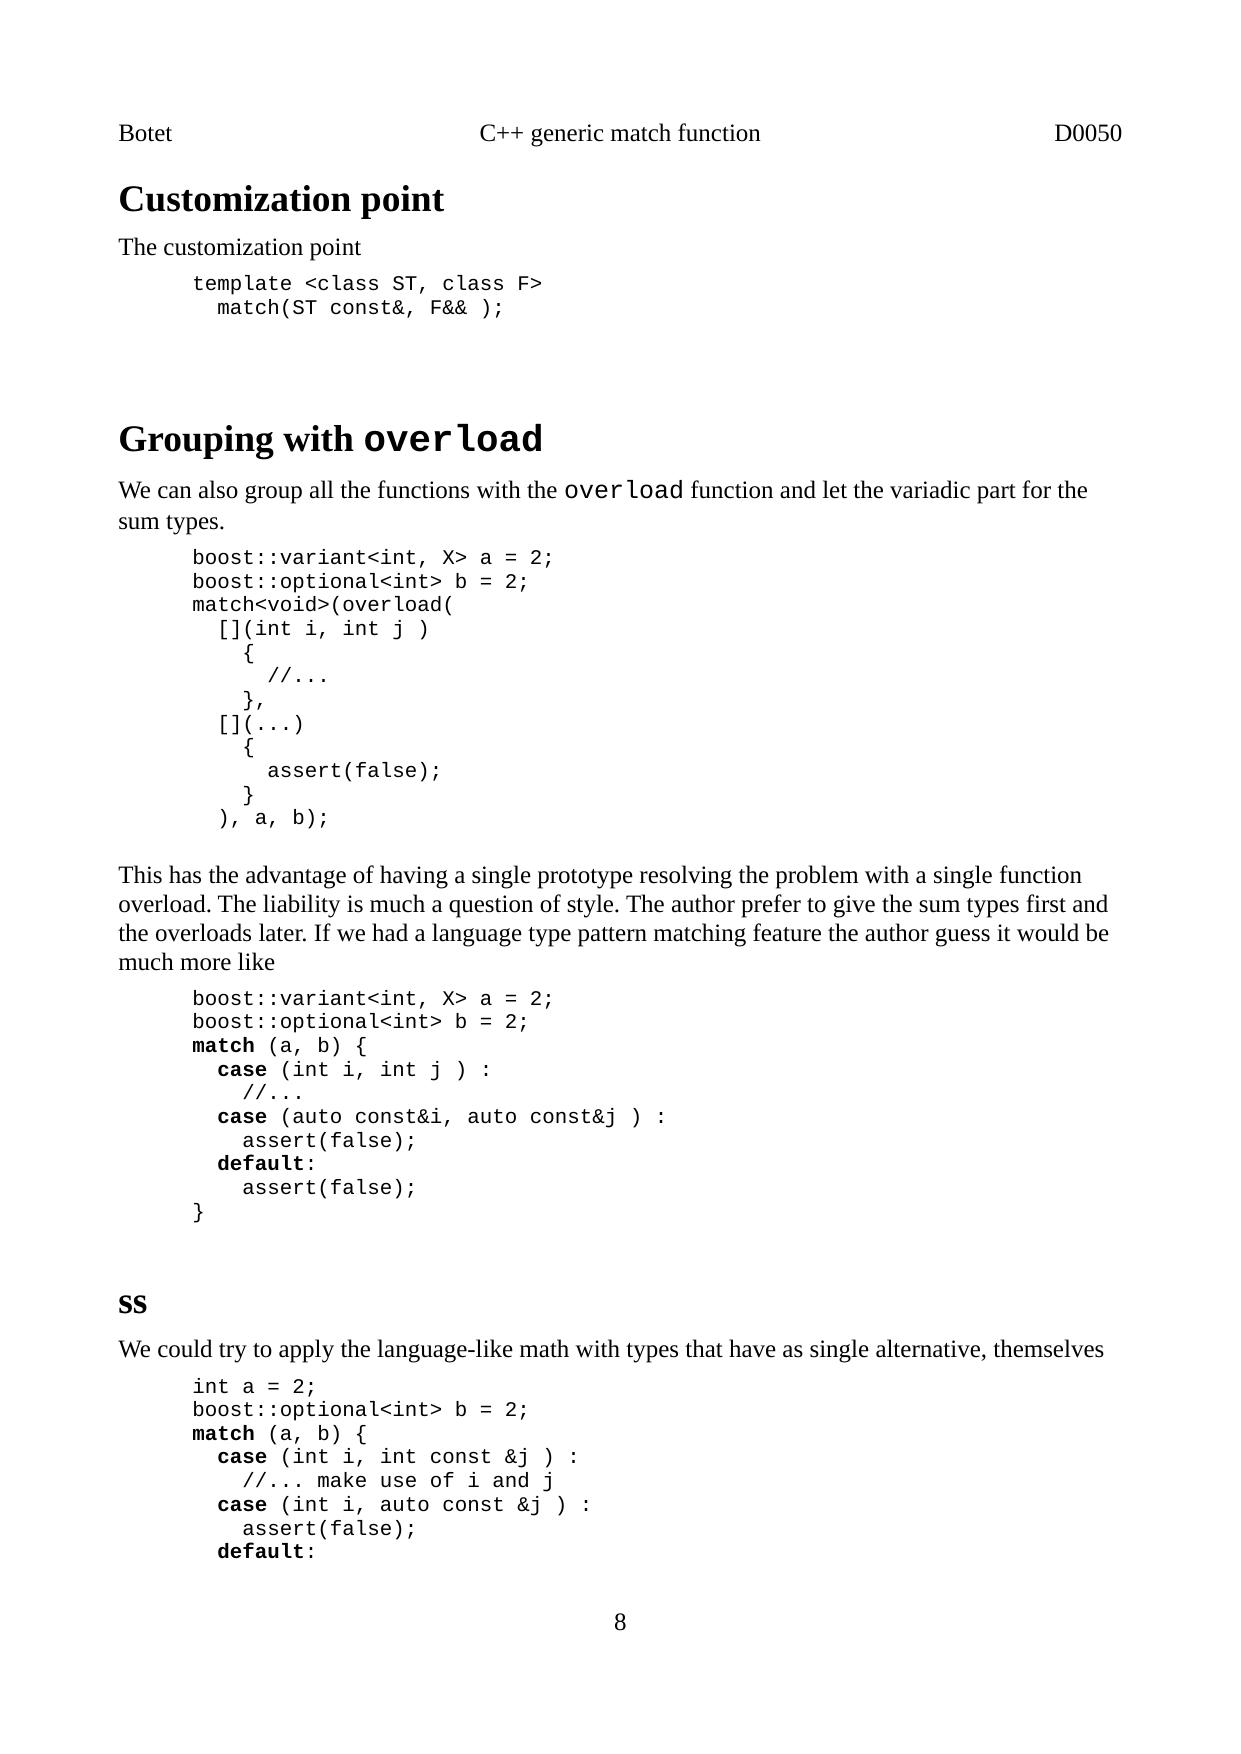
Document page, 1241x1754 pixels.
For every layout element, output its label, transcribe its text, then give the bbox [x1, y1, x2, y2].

text //... make use of i and j [192, 1470, 1122, 1494]
text We could try to apply the language-like math with types that have as single alternative, themselves [118, 1334, 1122, 1363]
text ), a, b); [192, 807, 1122, 831]
text }, [192, 689, 1122, 713]
text default: [192, 1541, 1122, 1565]
text //... [192, 1082, 1122, 1106]
text This has the advantage of having a single prototype resolving the problem with a single function overload. The liability is much a question of style. The author prefer to give the sum types first and the overloads later. If we had a language type pattern matching feature the author guess it would be much more like [118, 860, 1122, 975]
text We can also group all the functions with the overload function and let the variadic part for the sum types. [118, 475, 1122, 534]
text case (auto const&i, auto const&j ) : [192, 1106, 1122, 1130]
text default: [192, 1153, 1122, 1177]
text case (int i, int j ) : [192, 1059, 1122, 1082]
text [](...) [192, 713, 1122, 736]
text boost::optional<int> b = 2; [192, 571, 1122, 594]
text assert(false); [192, 1130, 1122, 1153]
text boost::optional<int> b = 2; [192, 1399, 1122, 1423]
text case (int i, auto const &j ) : [192, 1494, 1122, 1517]
text match (a, b) { [192, 1423, 1122, 1447]
subtitle ss [118, 1279, 1122, 1322]
subtitle Grouping with overload [118, 416, 1122, 462]
text int a = 2; [192, 1376, 1122, 1399]
text match (a, b) { [192, 1035, 1122, 1059]
text The customization point [118, 232, 1122, 261]
text template <class ST, class F> [192, 273, 1122, 297]
text //... [192, 665, 1122, 689]
text } [192, 783, 1122, 807]
text boost::optional<int> b = 2; [192, 1011, 1122, 1035]
text case (int i, int const &j ) : [192, 1447, 1122, 1470]
text assert(false); [192, 760, 1122, 783]
text assert(false); [192, 1177, 1122, 1201]
text boost::variant<int, X> a = 2; [192, 988, 1122, 1011]
text { [192, 642, 1122, 665]
subtitle Customization point [118, 176, 1122, 219]
text assert(false); [192, 1517, 1122, 1541]
text match(ST const&, F&& ); [192, 297, 1122, 321]
text match<void>(overload( [192, 594, 1122, 618]
text [](int i, int j ) [192, 618, 1122, 642]
text { [192, 736, 1122, 760]
text boost::variant<int, X> a = 2; [192, 547, 1122, 571]
text } [192, 1201, 1122, 1224]
